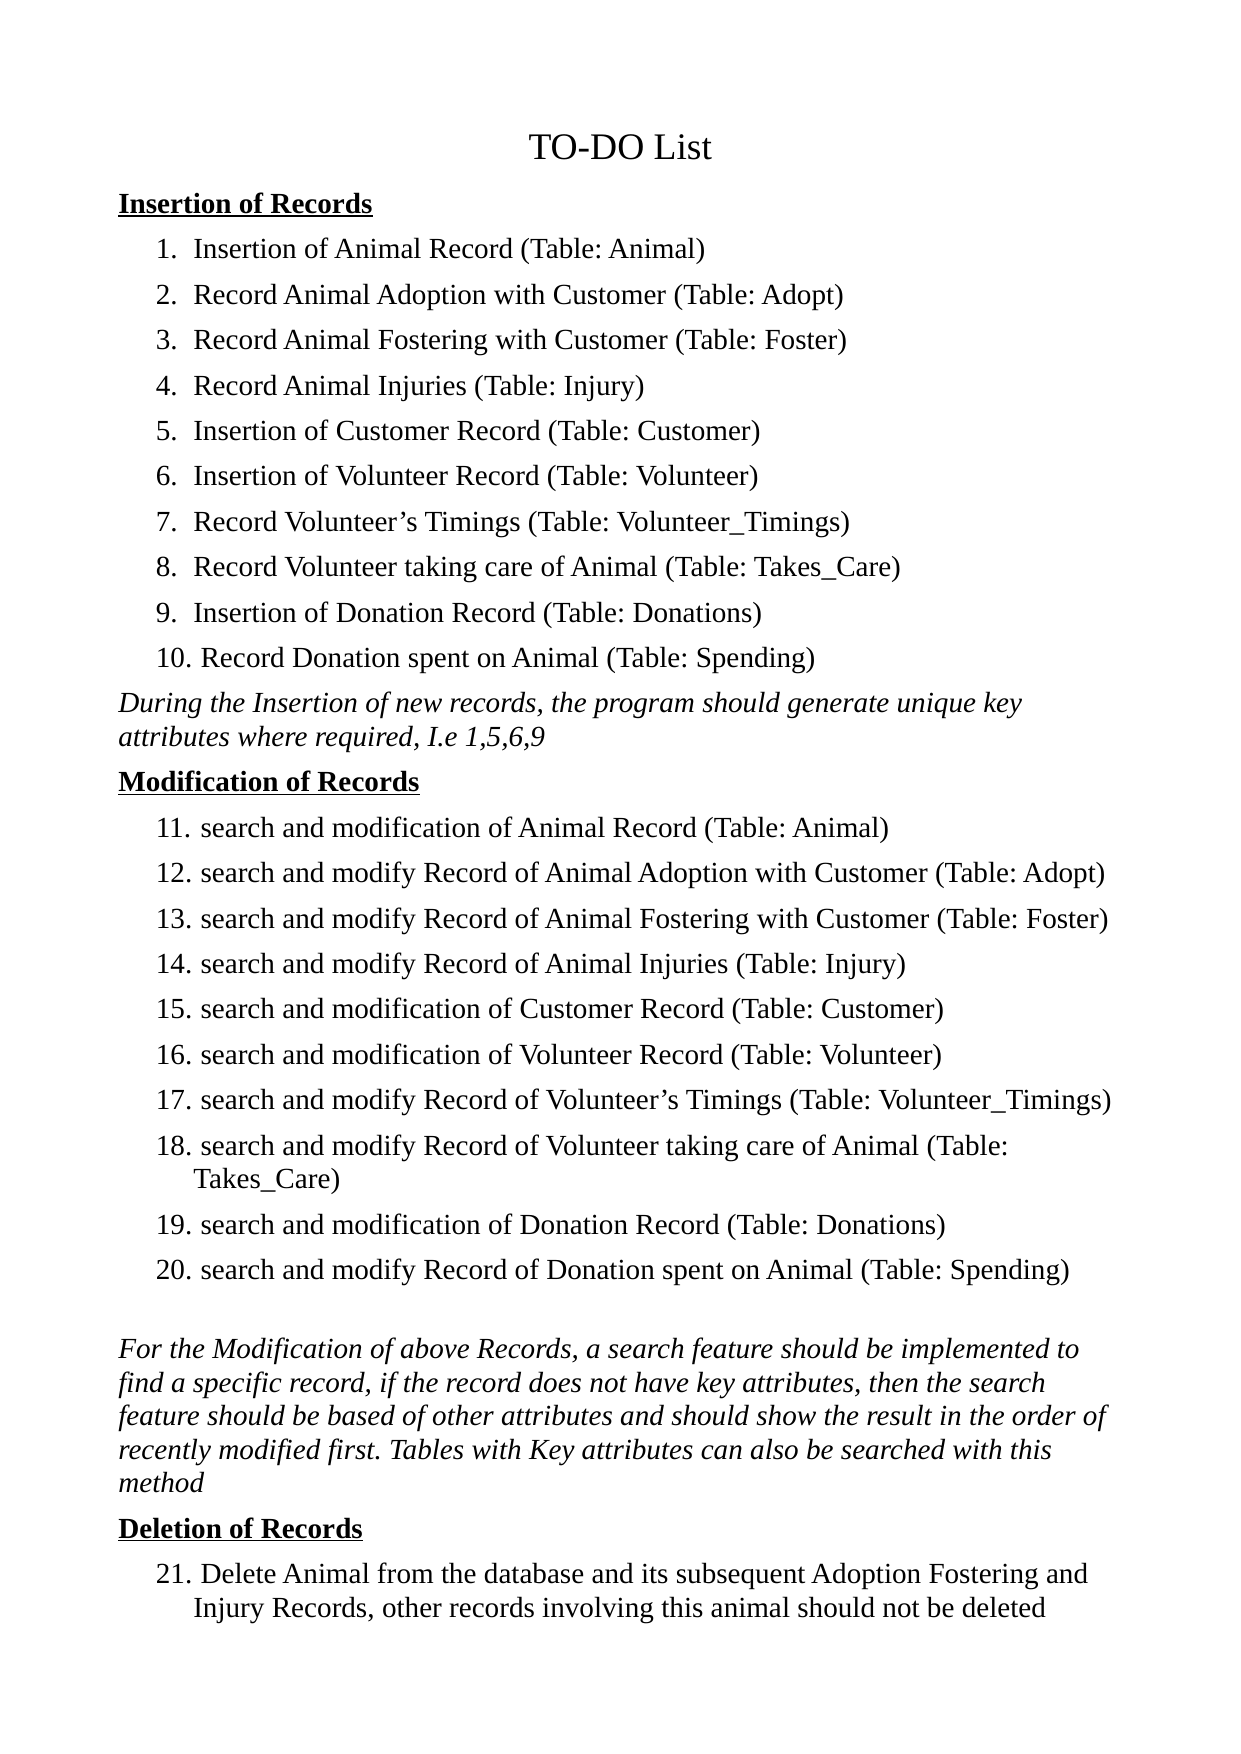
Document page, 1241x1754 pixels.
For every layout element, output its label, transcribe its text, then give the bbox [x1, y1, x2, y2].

list search and modification of Customer Record (Table: Customer) [156, 992, 1122, 1025]
list search and modify Record of Volunteer taking care of Animal (Table: Takes_Care) [156, 1128, 1122, 1195]
list search and modify Record of Volunteer’s Timings (Table: Volunteer_Timings) [156, 1082, 1122, 1116]
list Record Animal Injuries (Table: Injury) [156, 368, 1122, 401]
list search and modification of Animal Record (Table: Animal) [156, 810, 1122, 843]
list Record Animal Fostering with Customer (Table: Foster) [156, 322, 1122, 356]
list Delete Animal from the database and its subsequent Adoption Fostering and Injury Records, other records involving this animal should not be deleted [156, 1556, 1122, 1623]
list search and modification of Donation Record (Table: Donations) [156, 1207, 1122, 1240]
list Insertion of Customer Record (Table: Customer) [156, 413, 1122, 447]
list search and modify Record of Animal Adoption with Customer (Table: Adopt) [156, 855, 1122, 889]
list Record Volunteer’s Timings (Table: Volunteer_Timings) [156, 504, 1122, 537]
text During the Insertion of new records, the program should generate unique key attributes where required, I.e 1,5,6,9 [118, 686, 1122, 753]
list Insertion of Donation Record (Table: Donations) [156, 595, 1122, 628]
list search and modification of Volunteer Record (Table: Volunteer) [156, 1037, 1122, 1071]
list Insertion of Animal Record (Table: Animal) [156, 231, 1122, 265]
list Record Animal Adoption with Customer (Table: Adopt) [156, 277, 1122, 310]
list Record Donation spent on Animal (Table: Spending) [156, 640, 1122, 674]
text Deletion of Records [118, 1511, 1122, 1544]
list Insertion of Volunteer Record (Table: Volunteer) [156, 458, 1122, 492]
list Record Volunteer taking care of Animal (Table: Takes_Care) [156, 549, 1122, 583]
list search and modify Record of Donation spent on Animal (Table: Spending) [156, 1252, 1122, 1286]
subtitle TO-DO List [118, 124, 1122, 167]
text Modification of Records [118, 764, 1122, 798]
list search and modify Record of Animal Injuries (Table: Injury) [156, 946, 1122, 980]
text Insertion of Records [118, 186, 1122, 219]
list search and modify Record of Animal Fostering with Customer (Table: Foster) [156, 901, 1122, 934]
text For the Modification of above Records, a search feature should be implemented to find a specific record, if the record does not have key attributes, then the search feature should be based of other attributes and should show the result in the order of recently modified first. Tables with Key attributes can also be searched with this method [118, 1298, 1122, 1499]
